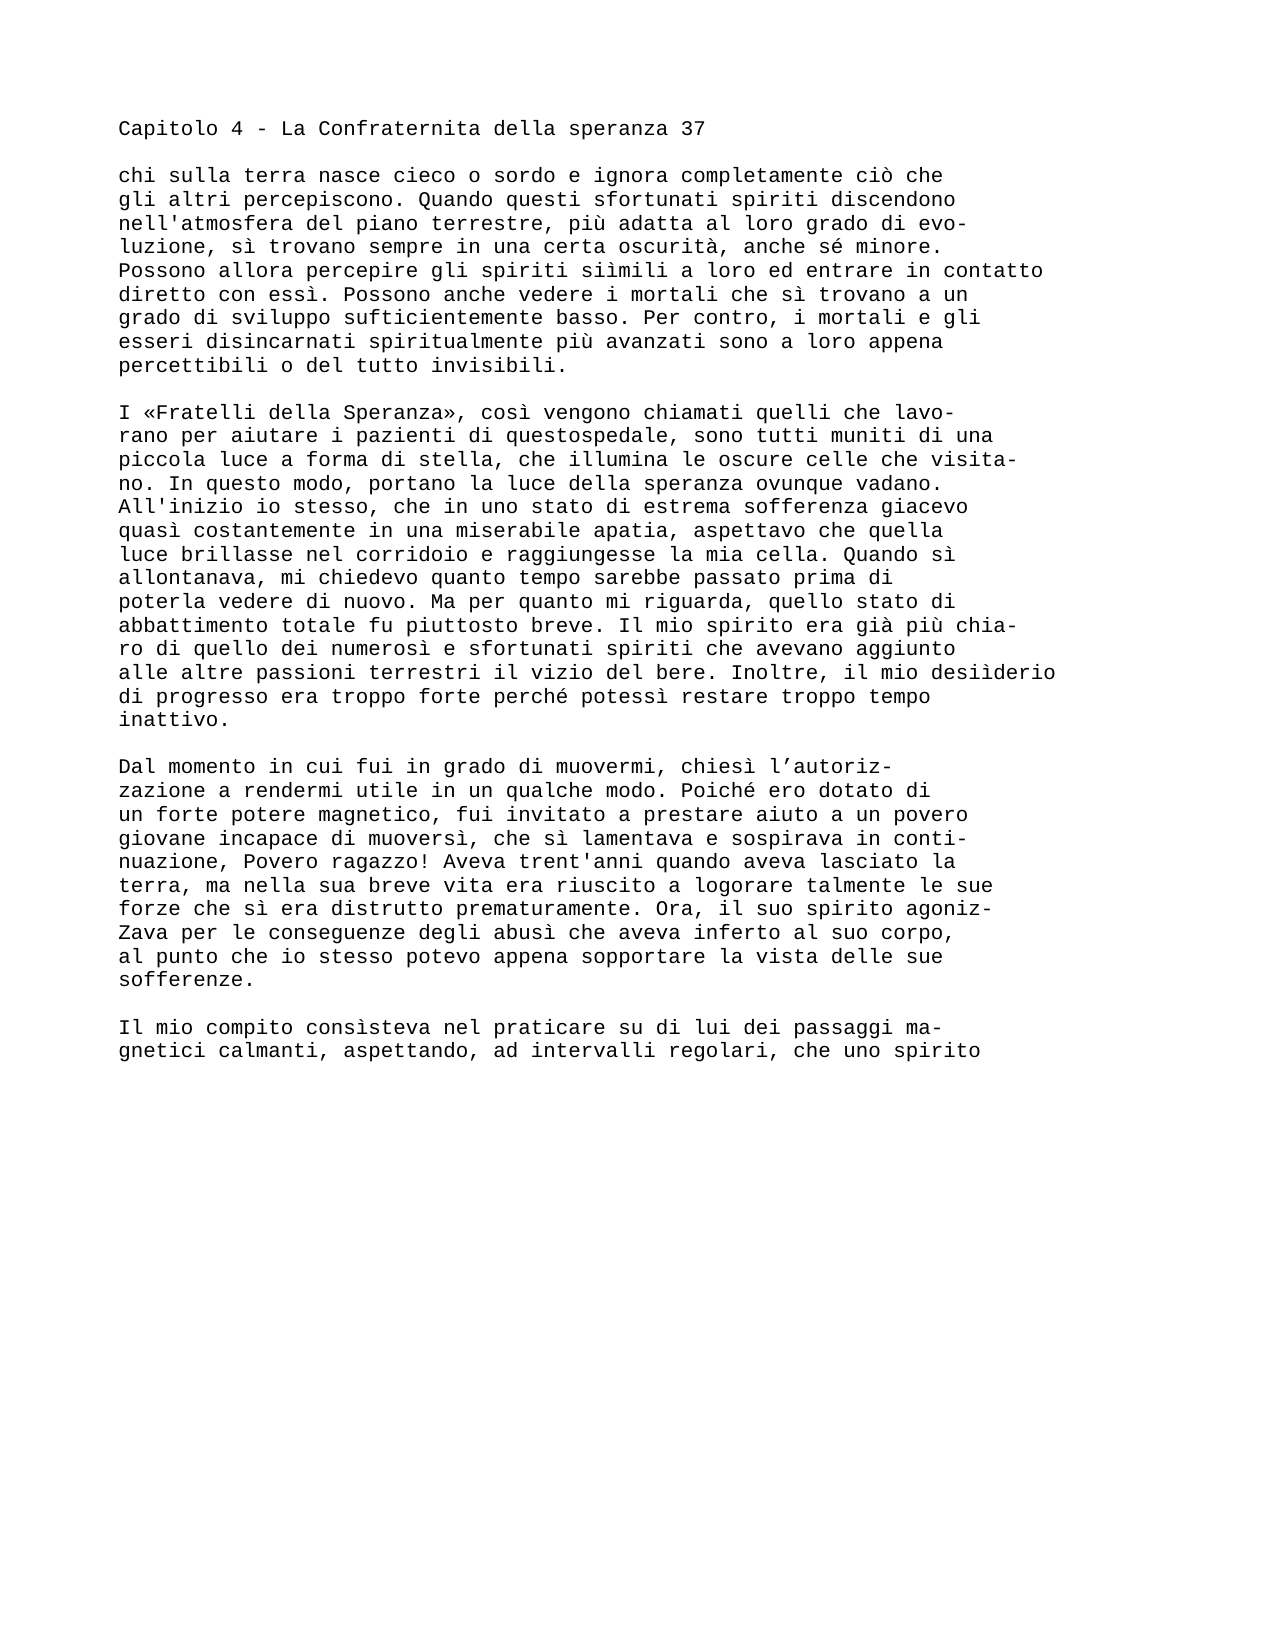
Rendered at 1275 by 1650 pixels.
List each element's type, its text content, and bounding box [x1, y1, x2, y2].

text no. In questo modo, portano la luce della speranza ovunque vadano. [118, 473, 1157, 496]
text Il mio compito consìsteva nel praticare su di lui dei passaggi ma- [118, 1017, 1157, 1040]
text luzione, sì trovano sempre in una certa oscurità, anche sé minore. [118, 236, 1157, 260]
text zazione a rendermi utile in un qualche modo. Poiché ero dotato di [118, 780, 1157, 804]
text I «Fratelli della Speranza», così vengono chiamati quelli che lavo- [118, 402, 1157, 426]
text diretto con essì. Possono anche vedere i mortali che sì trovano a un [118, 284, 1157, 307]
text piccola luce a forma di stella, che illumina le oscure celle che visita- [118, 449, 1157, 473]
text gli altri percepiscono. Quando questi sfortunati spiriti discendono [118, 189, 1157, 213]
text di progresso era troppo forte perché potessì restare troppo tempo [118, 686, 1157, 709]
text quasì costantemente in una miserabile apatia, aspettavo che quella [118, 520, 1157, 544]
text gnetici calmanti, aspettando, ad intervalli regolari, che uno spirito [118, 1040, 1157, 1064]
text nell'atmosfera del piano terrestre, più adatta al loro grado di evo- [118, 213, 1157, 236]
text abbattimento totale fu piuttosto breve. Il mio spirito era già più chia- [118, 615, 1157, 638]
text esseri disincarnati spiritualmente più avanzati sono a loro appena [118, 331, 1157, 354]
text al punto che io stesso potevo appena sopportare la vista delle sue [118, 946, 1157, 969]
text All'inizio io stesso, che in uno stato di estrema sofferenza giacevo [118, 496, 1157, 520]
text un forte potere magnetico, fui invitato a prestare aiuto a un povero [118, 804, 1157, 827]
text nuazione, Povero ragazzo! Aveva trent'anni quando aveva lasciato la [118, 851, 1157, 875]
text chi sulla terra nasce cieco o sordo e ignora completamente ciò che [118, 165, 1157, 189]
text percettibili o del tutto invisibili. [118, 354, 1157, 378]
text Capitolo 4 - La Confraternita della speranza 37 [118, 118, 1157, 142]
text sofferenze. [118, 969, 1157, 993]
text inattivo. [118, 709, 1157, 733]
text ro di quello dei numerosì e sfortunati spiriti che avevano aggiunto [118, 638, 1157, 662]
text Dal momento in cui fui in grado di muovermi, chiesì l’autoriz- [118, 757, 1157, 780]
text grado di sviluppo sufticientemente basso. Per contro, i mortali e gli [118, 307, 1157, 331]
text luce brillasse nel corridoio e raggiungesse la mia cella. Quando sì [118, 544, 1157, 567]
text rano per aiutare i pazienti di questospedale, sono tutti muniti di una [118, 426, 1157, 449]
text forze che sì era distrutto prematuramente. Ora, il suo spirito agoniz- [118, 898, 1157, 922]
text terra, ma nella sua breve vita era riuscito a logorare talmente le sue [118, 875, 1157, 898]
text poterla vedere di nuovo. Ma per quanto mi riguarda, quello stato di [118, 591, 1157, 615]
text alle altre passioni terrestri il vizio del bere. Inoltre, il mio desiìderio [118, 662, 1157, 686]
text Possono allora percepire gli spiriti siìmili a loro ed entrare in contatto [118, 260, 1157, 284]
text allontanava, mi chiedevo quanto tempo sarebbe passato prima di [118, 567, 1157, 591]
text giovane incapace di muoversì, che sì lamentava e sospirava in conti- [118, 827, 1157, 851]
text Zava per le conseguenze degli abusì che aveva inferto al suo corpo, [118, 922, 1157, 946]
